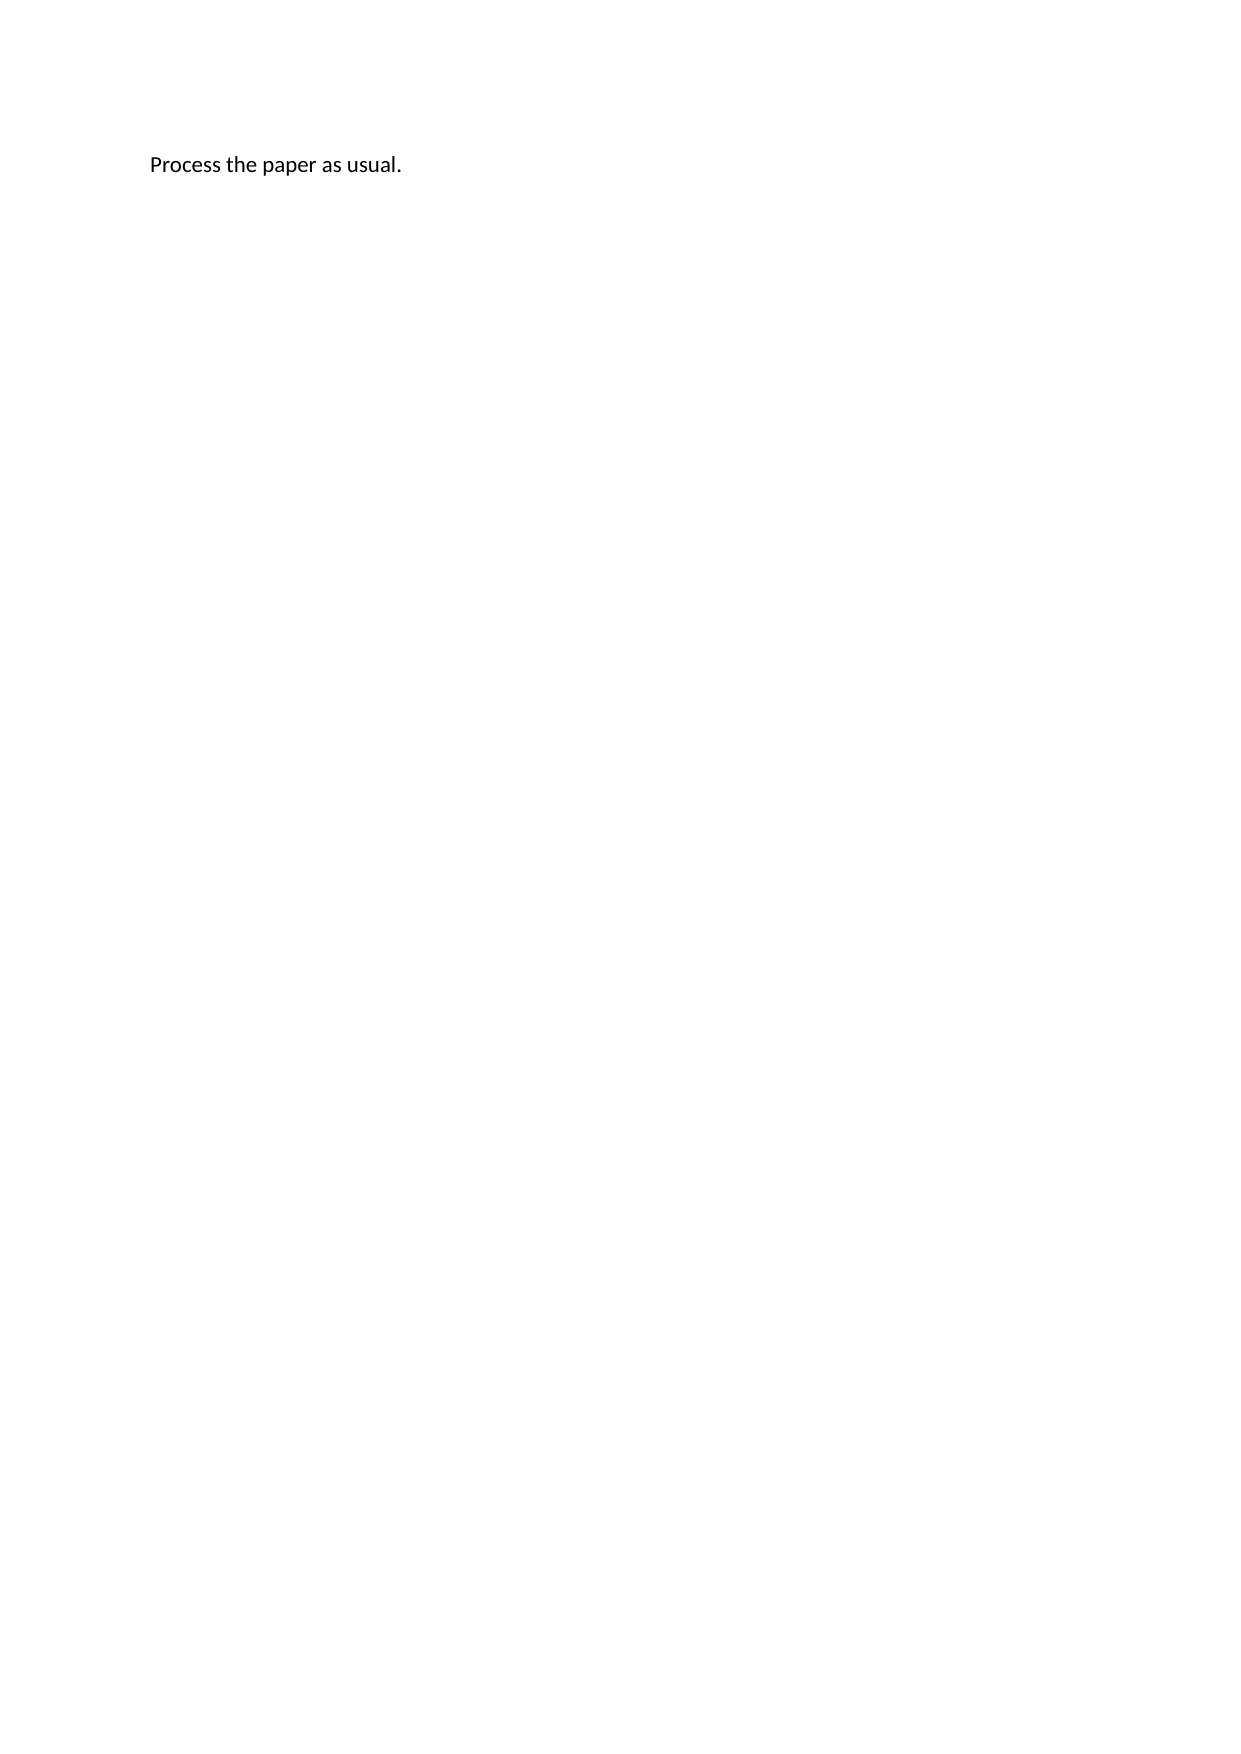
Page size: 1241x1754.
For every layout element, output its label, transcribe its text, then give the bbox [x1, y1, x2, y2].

text Process the paper as usual. [150, 150, 1090, 178]
